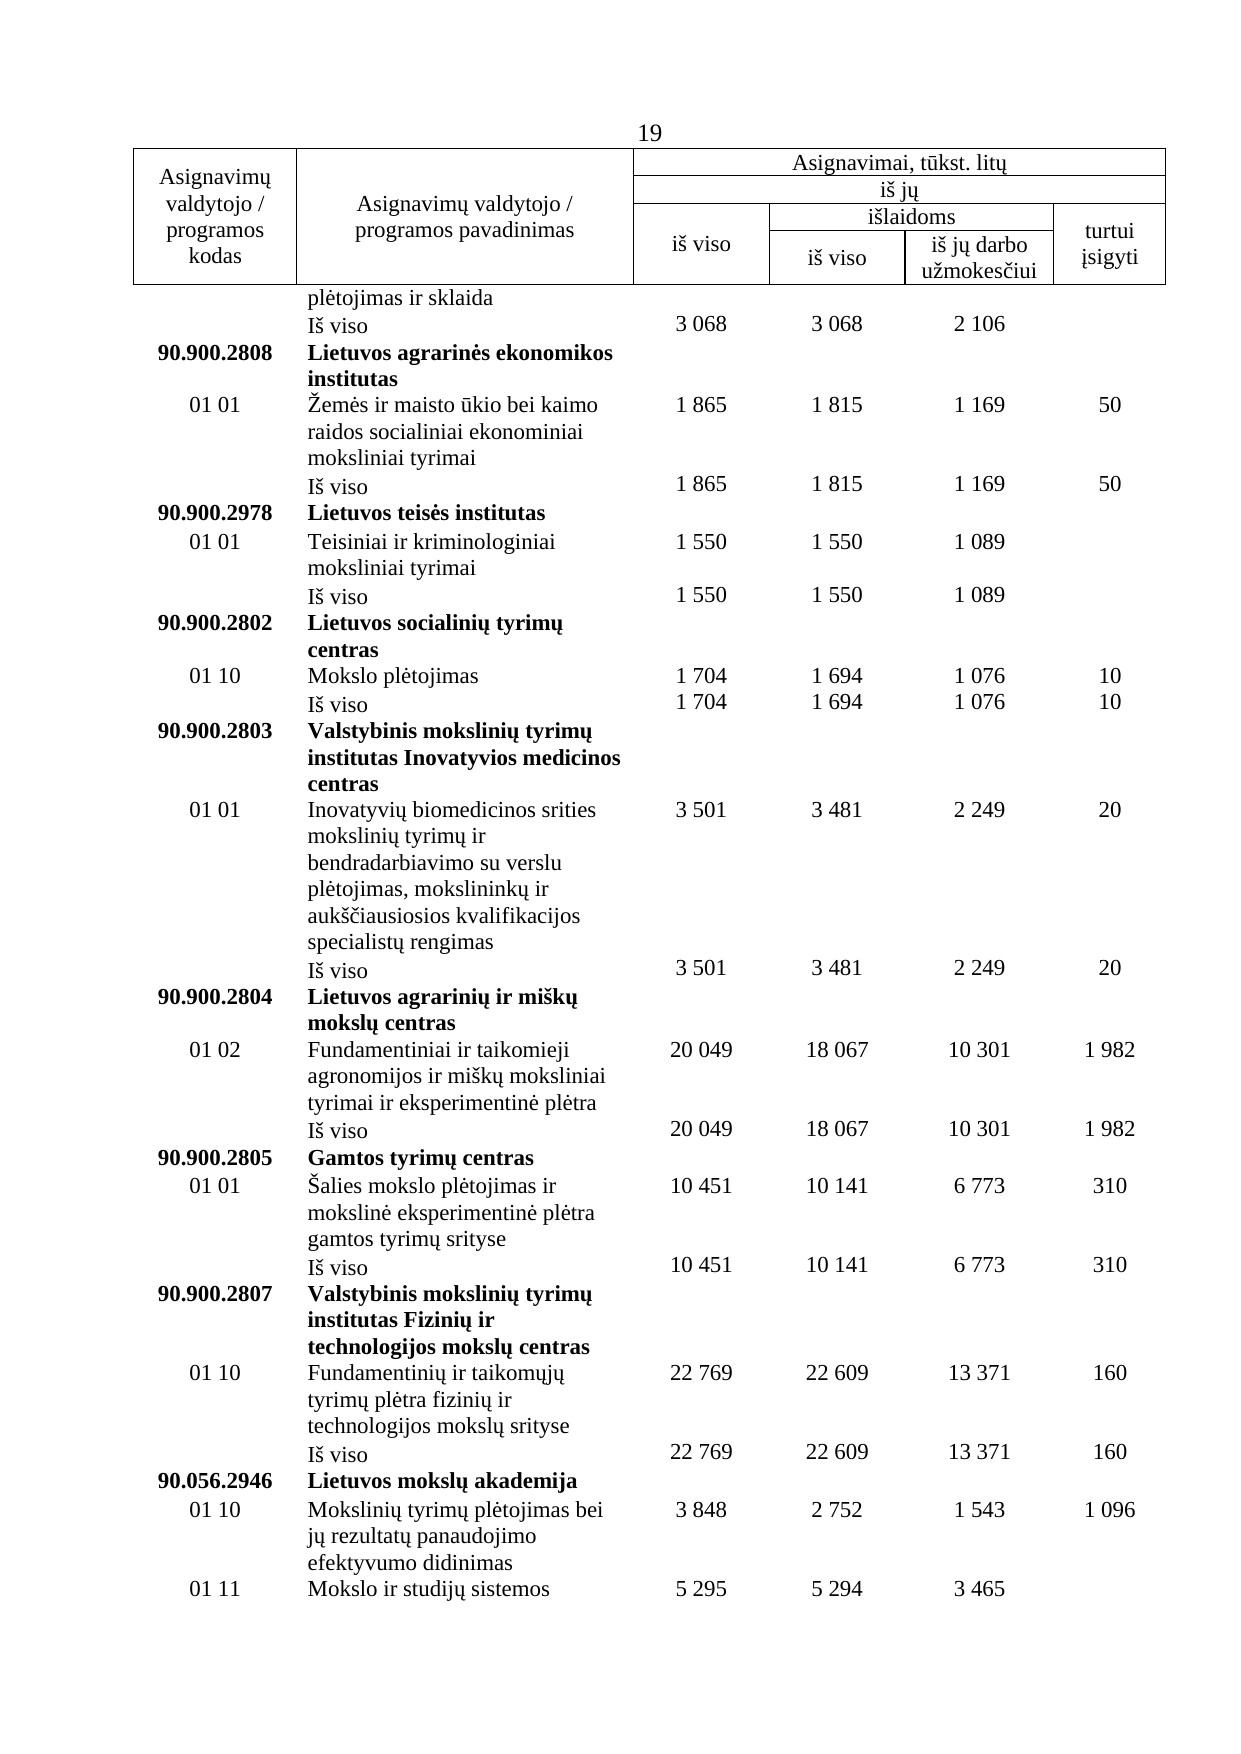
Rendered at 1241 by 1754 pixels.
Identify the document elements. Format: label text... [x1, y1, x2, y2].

table_cell [1054, 609, 1166, 662]
table_cell Gamtos tyrimų centras [296, 1144, 633, 1172]
table_cell 1 550 [633, 581, 769, 609]
table_cell [134, 285, 296, 310]
table_cell 90.056.2946 [134, 1467, 296, 1496]
table_cell [134, 581, 296, 609]
table_cell 22 609 [769, 1438, 905, 1467]
table_cell iš jų darbo užmokesčiui [906, 231, 1053, 283]
table_cell 10 301 [905, 1115, 1054, 1144]
table_cell [769, 499, 905, 528]
table_cell 1 815 [769, 470, 905, 499]
table_cell [633, 717, 769, 796]
table_cell 10 141 [769, 1251, 905, 1280]
table_cell Iš viso [296, 1115, 633, 1144]
table_cell Iš viso [296, 1251, 633, 1280]
table_cell 90.900.2808 [134, 339, 296, 391]
table_cell 13 371 [905, 1359, 1054, 1438]
table_cell 2 249 [905, 954, 1054, 983]
table_cell Šalies mokslo plėtojimas ir mokslinė eksperimentinė plėtra gamtos tyrimų srityse [296, 1173, 633, 1251]
table_cell 50 [1054, 470, 1166, 499]
table_cell 01 10 [134, 662, 296, 688]
table_cell 90.900.2805 [134, 1144, 296, 1172]
table_cell Lietuvos teisės institutas [296, 499, 633, 528]
table_cell 3 068 [769, 310, 905, 339]
table_cell [769, 609, 905, 662]
table_cell [633, 609, 769, 662]
table_cell [633, 499, 769, 528]
table_cell Valstybinis mokslinių tyrimų institutas Fizinių ir technologijos mokslų centras [296, 1280, 633, 1359]
table_cell [1054, 1467, 1166, 1496]
table_cell [769, 983, 905, 1036]
table_cell 1 982 [1054, 1036, 1166, 1115]
table_cell [769, 1467, 905, 1496]
table_cell 13 371 [905, 1438, 1054, 1467]
table_cell [905, 285, 1054, 310]
table_cell [1054, 499, 1166, 528]
table_cell 90.900.2804 [134, 983, 296, 1036]
table_cell Teisiniai ir kriminologiniai moksliniai tyrimai [296, 528, 633, 581]
table_cell 1 694 [769, 689, 905, 717]
table_cell 01 01 [134, 528, 296, 581]
table_cell 3 501 [633, 796, 769, 954]
table_header Asignavimai, tūkst. litų [634, 149, 1165, 175]
table_cell 3 068 [633, 310, 769, 339]
table_cell 1 169 [905, 391, 1054, 470]
table_cell 90.900.2807 [134, 1280, 296, 1359]
table_cell 3 481 [769, 796, 905, 954]
table_cell plėtojimas ir sklaida [296, 285, 633, 310]
table_cell [633, 285, 769, 310]
table_cell 20 [1054, 954, 1166, 983]
table_cell 90.900.2978 [134, 499, 296, 528]
table_cell [905, 1144, 1054, 1172]
table_cell 22 769 [633, 1359, 769, 1438]
table_cell [1054, 717, 1166, 796]
table_cell [1054, 1144, 1166, 1172]
table_cell 2 752 [769, 1496, 905, 1575]
table_cell 18 067 [769, 1115, 905, 1144]
table_cell [769, 717, 905, 796]
table_cell Lietuvos socialinių tyrimų centras [296, 609, 633, 662]
table_cell 20 [1054, 796, 1166, 954]
table_cell [134, 1438, 296, 1467]
table_cell [905, 1280, 1054, 1359]
table_cell 1 865 [633, 470, 769, 499]
table_cell 01 01 [134, 796, 296, 954]
table_cell 10 [1054, 662, 1166, 688]
table_cell [905, 983, 1054, 1036]
table_cell [905, 609, 1054, 662]
table_cell 1 704 [633, 662, 769, 688]
table_cell [905, 339, 1054, 391]
table_cell 1 096 [1054, 1496, 1166, 1575]
table_cell 22 609 [769, 1359, 905, 1438]
table_cell Žemės ir maisto ūkio bei kaimo raidos socialiniai ekonominiai moksliniai tyrimai [296, 391, 633, 470]
table_cell 310 [1054, 1251, 1166, 1280]
table_cell [134, 470, 296, 499]
table_cell [633, 1144, 769, 1172]
table_cell 1 169 [905, 470, 1054, 499]
table_cell Iš viso [296, 1438, 633, 1467]
table_cell [1054, 581, 1166, 609]
table_cell 90.900.2802 [134, 609, 296, 662]
table_cell 5 294 [769, 1575, 905, 1604]
table_cell 160 [1054, 1359, 1166, 1438]
table_cell Inovatyvių biomedicinos srities mokslinių tyrimų ir bendradarbiavimo su verslu plėtojimas, mokslininkų ir aukščiausiosios kvalifikacijos specialistų rengimas [296, 796, 633, 954]
table_cell [134, 1115, 296, 1144]
table_cell 1 815 [769, 391, 905, 470]
table_cell [769, 339, 905, 391]
table_cell [633, 983, 769, 1036]
table_cell 3 848 [633, 1496, 769, 1575]
table_cell [769, 285, 905, 310]
table_cell 22 769 [633, 1438, 769, 1467]
table_cell 10 141 [769, 1173, 905, 1251]
table_cell [1054, 1280, 1166, 1359]
table_cell 1 550 [633, 528, 769, 581]
table_cell Lietuvos agrarinės ekonomikos institutas [296, 339, 633, 391]
table_cell 1 704 [633, 689, 769, 717]
table_cell 2 249 [905, 796, 1054, 954]
table_cell 20 049 [633, 1036, 769, 1115]
table_cell 1 550 [769, 581, 905, 609]
table_cell [134, 954, 296, 983]
table_cell 3 481 [769, 954, 905, 983]
table_cell Iš viso [296, 954, 633, 983]
table_cell Lietuvos agrarinių ir miškų mokslų centras [296, 983, 633, 1036]
table_cell [134, 689, 296, 717]
table_cell Lietuvos mokslų akademija [296, 1467, 633, 1496]
table_cell 3 465 [905, 1575, 1054, 1604]
table_cell [134, 1251, 296, 1280]
table_cell Fundamentinių ir taikomųjų tyrimų plėtra fizinių ir technologijos mokslų srityse [296, 1359, 633, 1438]
table_cell turtui įsigyti [1054, 204, 1165, 283]
table_cell [905, 1467, 1054, 1496]
table_cell [769, 1144, 905, 1172]
table_cell [134, 310, 296, 339]
table_cell Iš viso [296, 689, 633, 717]
table_cell Valstybinis mokslinių tyrimų institutas Inovatyvios medicinos centras [296, 717, 633, 796]
table_cell 18 067 [769, 1036, 905, 1115]
table_cell iš viso [770, 231, 904, 283]
table_cell 1 089 [905, 581, 1054, 609]
table_cell 160 [1054, 1438, 1166, 1467]
table_cell 50 [1054, 391, 1166, 470]
table_cell [633, 1467, 769, 1496]
table_cell 310 [1054, 1173, 1166, 1251]
table_cell 5 295 [633, 1575, 769, 1604]
table_cell iš jų [634, 176, 1165, 202]
table_cell 1 076 [905, 689, 1054, 717]
table_cell 1 694 [769, 662, 905, 688]
table_cell [1054, 528, 1166, 581]
table_cell [1054, 1575, 1166, 1604]
table_cell [1054, 310, 1166, 339]
table_cell 01 10 [134, 1496, 296, 1575]
table_cell iš viso [634, 204, 769, 283]
table_cell Iš viso [296, 310, 633, 339]
table_cell Fundamentiniai ir taikomieji agronomijos ir miškų moksliniai tyrimai ir eksperimentinė plėtra [296, 1036, 633, 1115]
table_cell [769, 1280, 905, 1359]
table_cell 1 089 [905, 528, 1054, 581]
table_cell 1 543 [905, 1496, 1054, 1575]
table_cell [905, 717, 1054, 796]
table_cell [1054, 339, 1166, 391]
table_cell 1 865 [633, 391, 769, 470]
table_header Asignavimų valdytojo / programos pavadinimas [297, 149, 633, 283]
table_cell 10 451 [633, 1251, 769, 1280]
table_header Asignavimų valdytojo / programos kodas [134, 149, 296, 283]
table_cell išlaidoms [770, 204, 1053, 230]
table_cell 10 451 [633, 1173, 769, 1251]
table_cell Mokslinių tyrimų plėtojimas bei jų rezultatų panaudojimo efektyvumo didinimas [296, 1496, 633, 1575]
table_cell 1 076 [905, 662, 1054, 688]
table_cell 20 049 [633, 1115, 769, 1144]
table_cell 01 01 [134, 1173, 296, 1251]
table_cell 1 982 [1054, 1115, 1166, 1144]
table_cell 01 02 [134, 1036, 296, 1115]
table_cell [1054, 285, 1166, 310]
table_cell Mokslo ir studijų sistemos [296, 1575, 633, 1604]
table_cell Mokslo plėtojimas [296, 662, 633, 688]
table_cell 90.900.2803 [134, 717, 296, 796]
table_cell 10 [1054, 689, 1166, 717]
table_cell 01 10 [134, 1359, 296, 1438]
table_cell 6 773 [905, 1173, 1054, 1251]
table_cell [633, 339, 769, 391]
table_cell 2 106 [905, 310, 1054, 339]
table_cell [905, 499, 1054, 528]
table_cell 1 550 [769, 528, 905, 581]
table_cell 01 01 [134, 391, 296, 470]
table_cell 10 301 [905, 1036, 1054, 1115]
table_cell [1054, 983, 1166, 1036]
table_cell Iš viso [296, 470, 633, 499]
table_cell 01 11 [134, 1575, 296, 1604]
table_cell Iš viso [296, 581, 633, 609]
table_cell 6 773 [905, 1251, 1054, 1280]
table_cell [633, 1280, 769, 1359]
table_cell 3 501 [633, 954, 769, 983]
